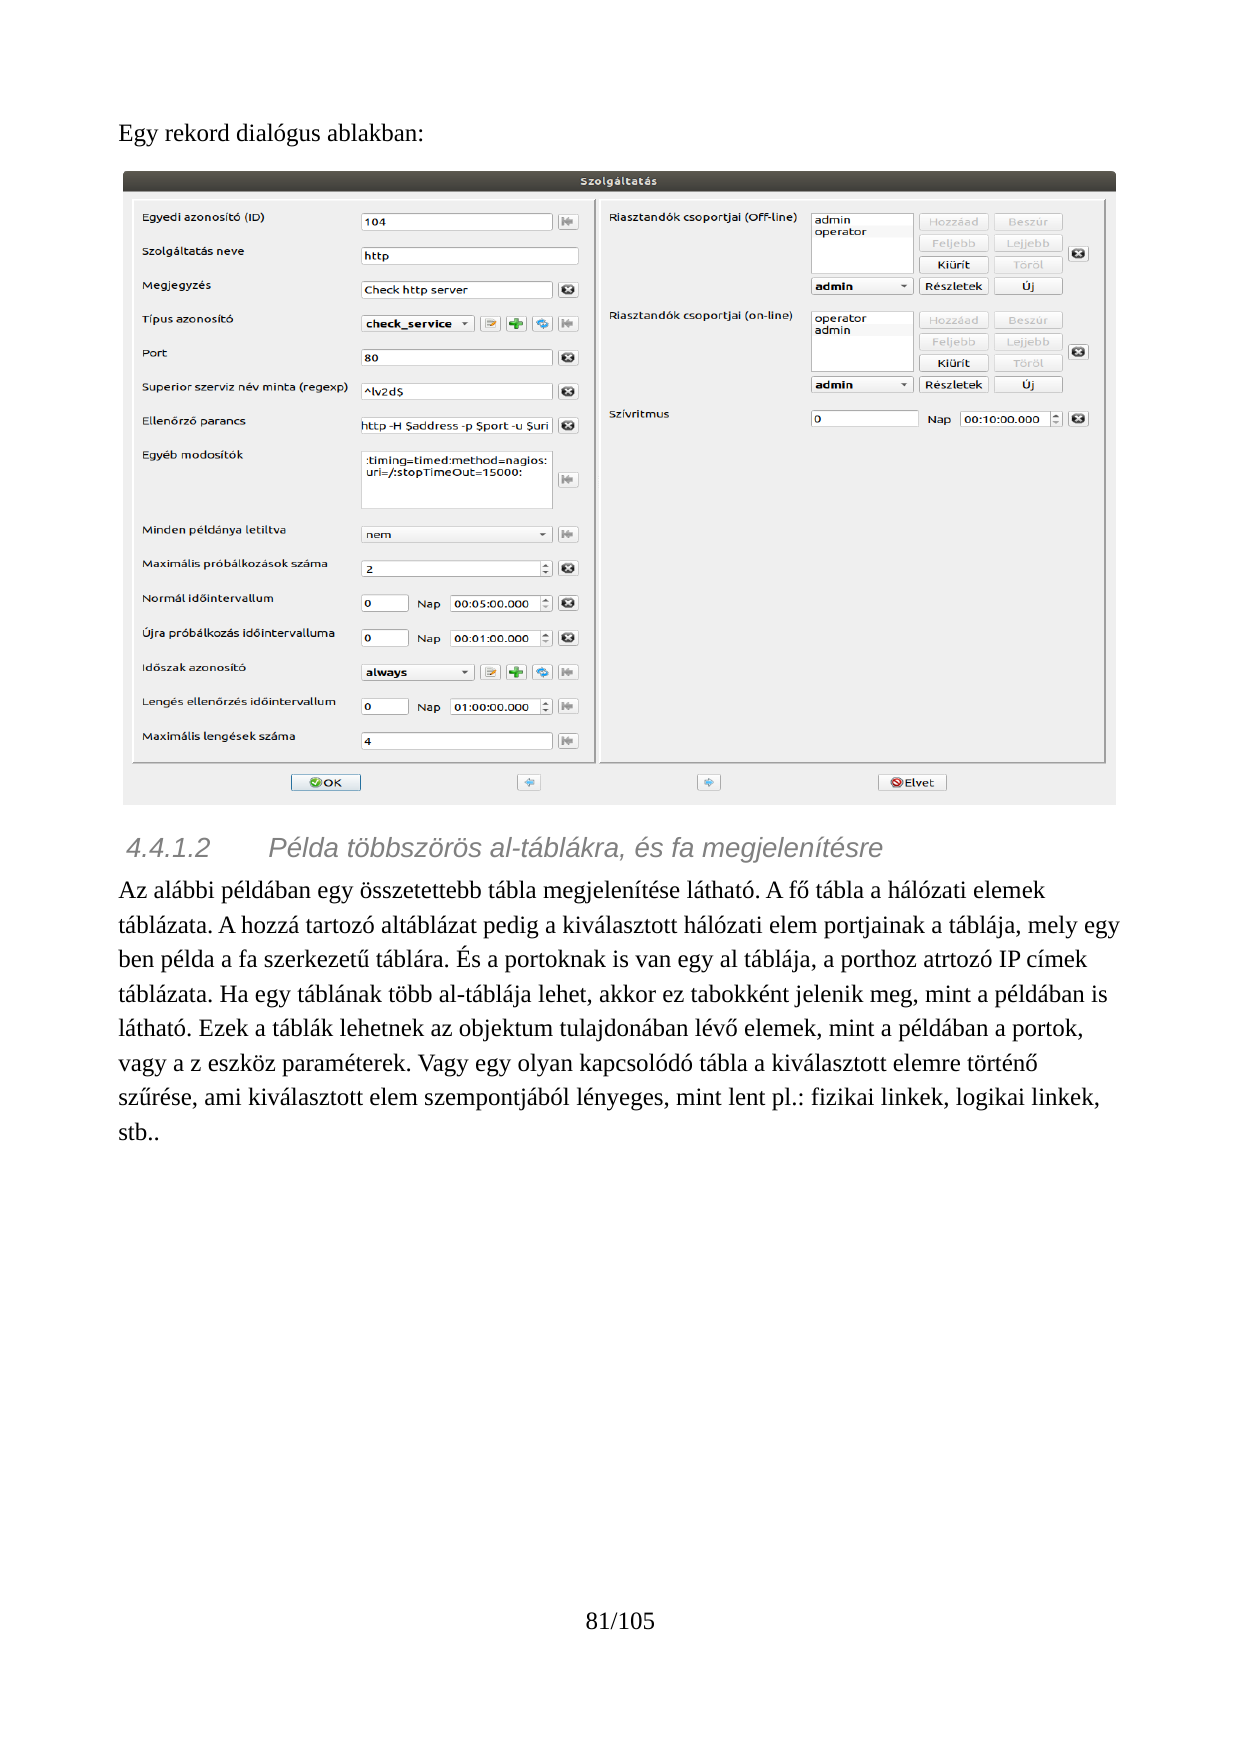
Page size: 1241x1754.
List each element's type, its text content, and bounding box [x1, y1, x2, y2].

subtitle Példa többszörös al-táblákra, és fa megjelenítésre [118, 831, 1122, 863]
picture [118, 167, 1123, 811]
text Egy rekord dialógus ablakban: [118, 118, 1122, 147]
text Az alábbi példában egy összetettebb tábla megjelenítése látható. A fő tábla a hálózati elemek táblázata. A hozzá tartozó altáblázat pedig a kiválasztott hálózati elem portjainak a táblája, mely egy ben példa a fa szerkezetű táblára. És a portoknak is van egy al táblája, a porthoz atrtozó IP címek táblázata. Ha egy táblának több al-táblája lehet, akkor ez tabokként jelenik meg, mint a példában is látható. Ezek a táblák lehetnek az objektum tulajdonában lévő elemek, mint a példában a portok, vagy a z eszköz paraméterek. Vagy egy olyan kapcsolódó tábla a kiválasztott elemre történő szűrése, ami kiválasztott elem szempontjából lényeges, mint lent pl.: fizikai linkek, logikai linkek, stb.. [118, 875, 1122, 1145]
